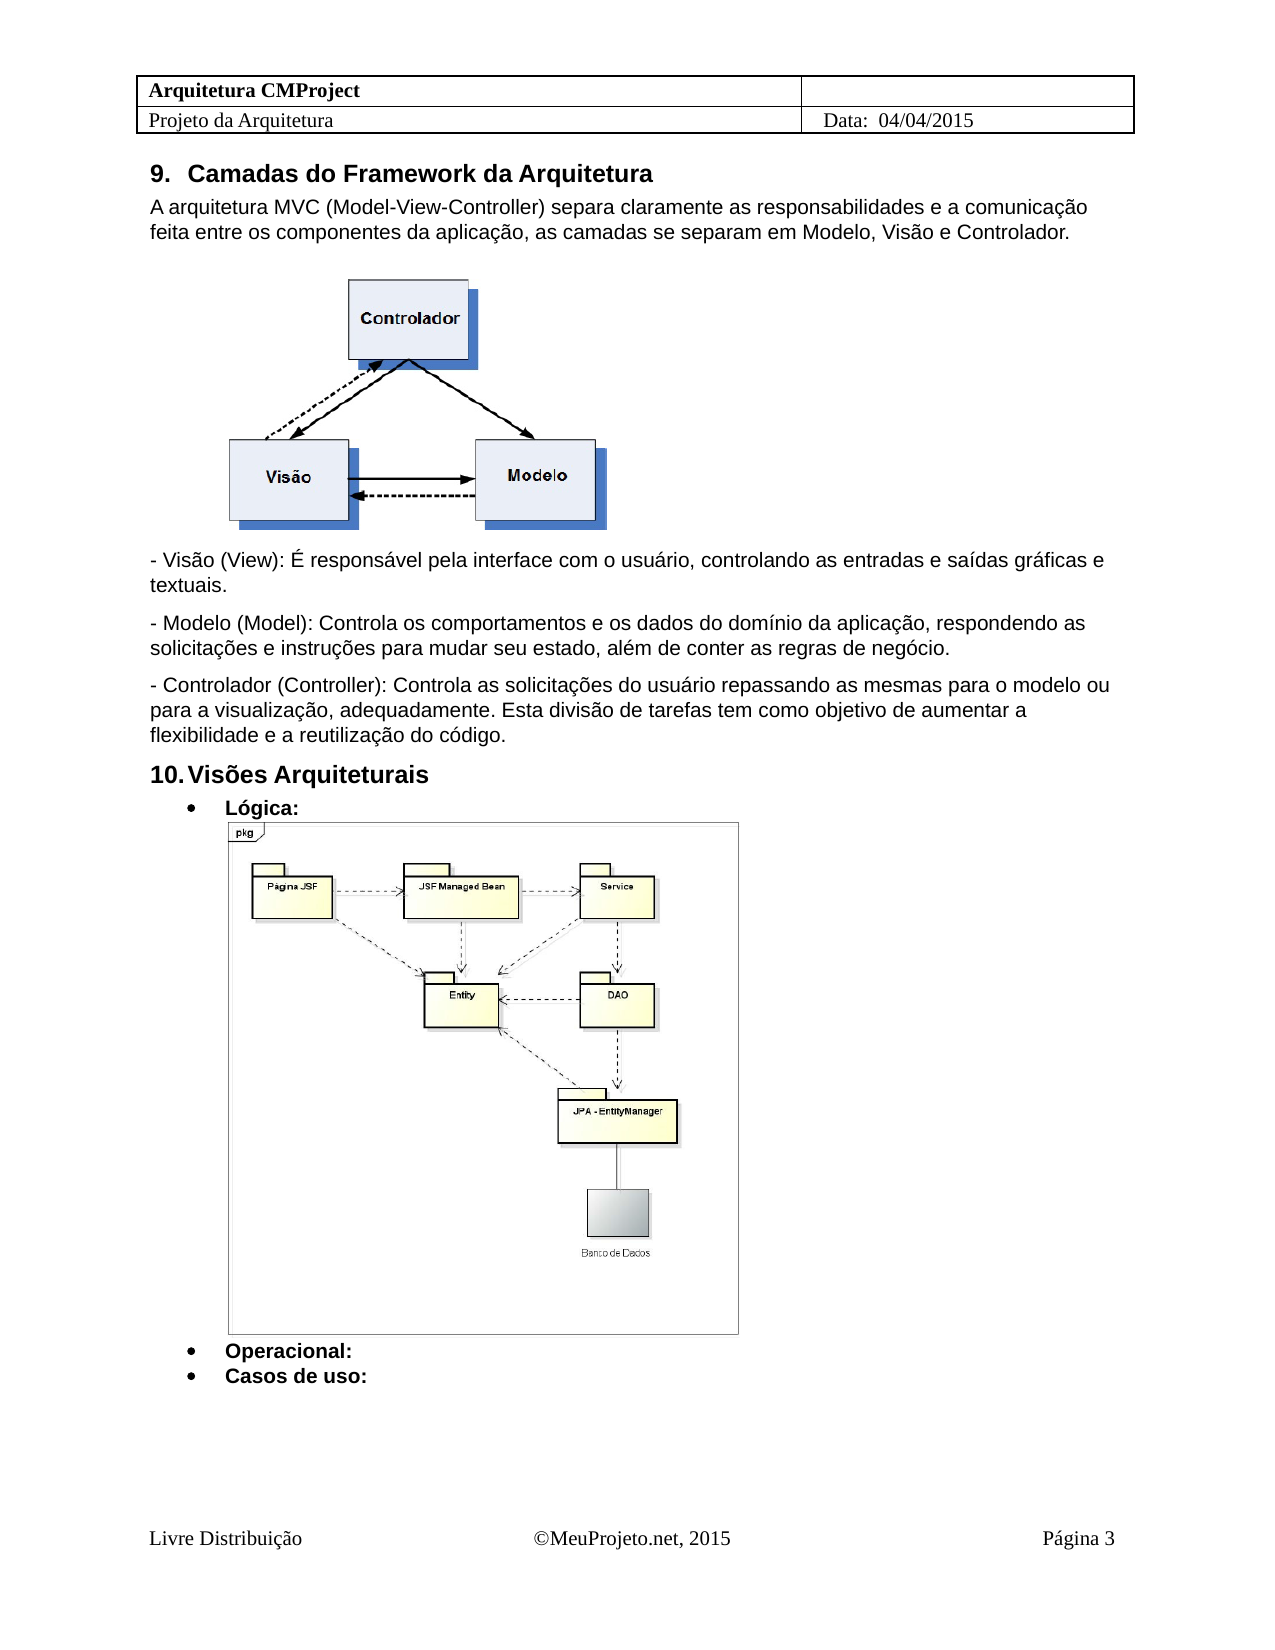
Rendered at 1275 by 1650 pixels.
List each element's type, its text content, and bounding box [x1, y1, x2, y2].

text A arquitetura MVC (Model-View-Controller) separa claramente as responsabilidades e a comunicação feita entre os componentes da aplicação, as camadas se separam em Modelo, Visão e Controlador. [150, 194, 1125, 244]
list Casos de uso: [187, 1363, 1125, 1388]
text - Visão (View): É responsável pela interface com o usuário, controlando as entradas e saídas gráficas e textuais. [150, 547, 1125, 597]
picture [278, 873, 740, 1338]
subtitle Camadas do Framework da Arquitetura [150, 159, 1125, 188]
text - Modelo (Model): Controla os comportamentos e os dados do domínio da aplicação, respondendo as solicitações e instruções para mudar seu estado, além de conter as regras de negócio. [150, 610, 1125, 660]
text - Controlador (Controller): Controla as solicitações do usuário repassando as mesmas para o modelo ou para a visualização, adequadamente. Esta divisão de tarefas tem como objetivo de aumentar a flexibilidade e a reutilização do código. [150, 672, 1125, 747]
list Operacional: [187, 1338, 1125, 1363]
subtitle Visões Arquiteturais [150, 760, 1125, 788]
list Lógica: [187, 795, 1125, 820]
picture [225, 270, 612, 535]
